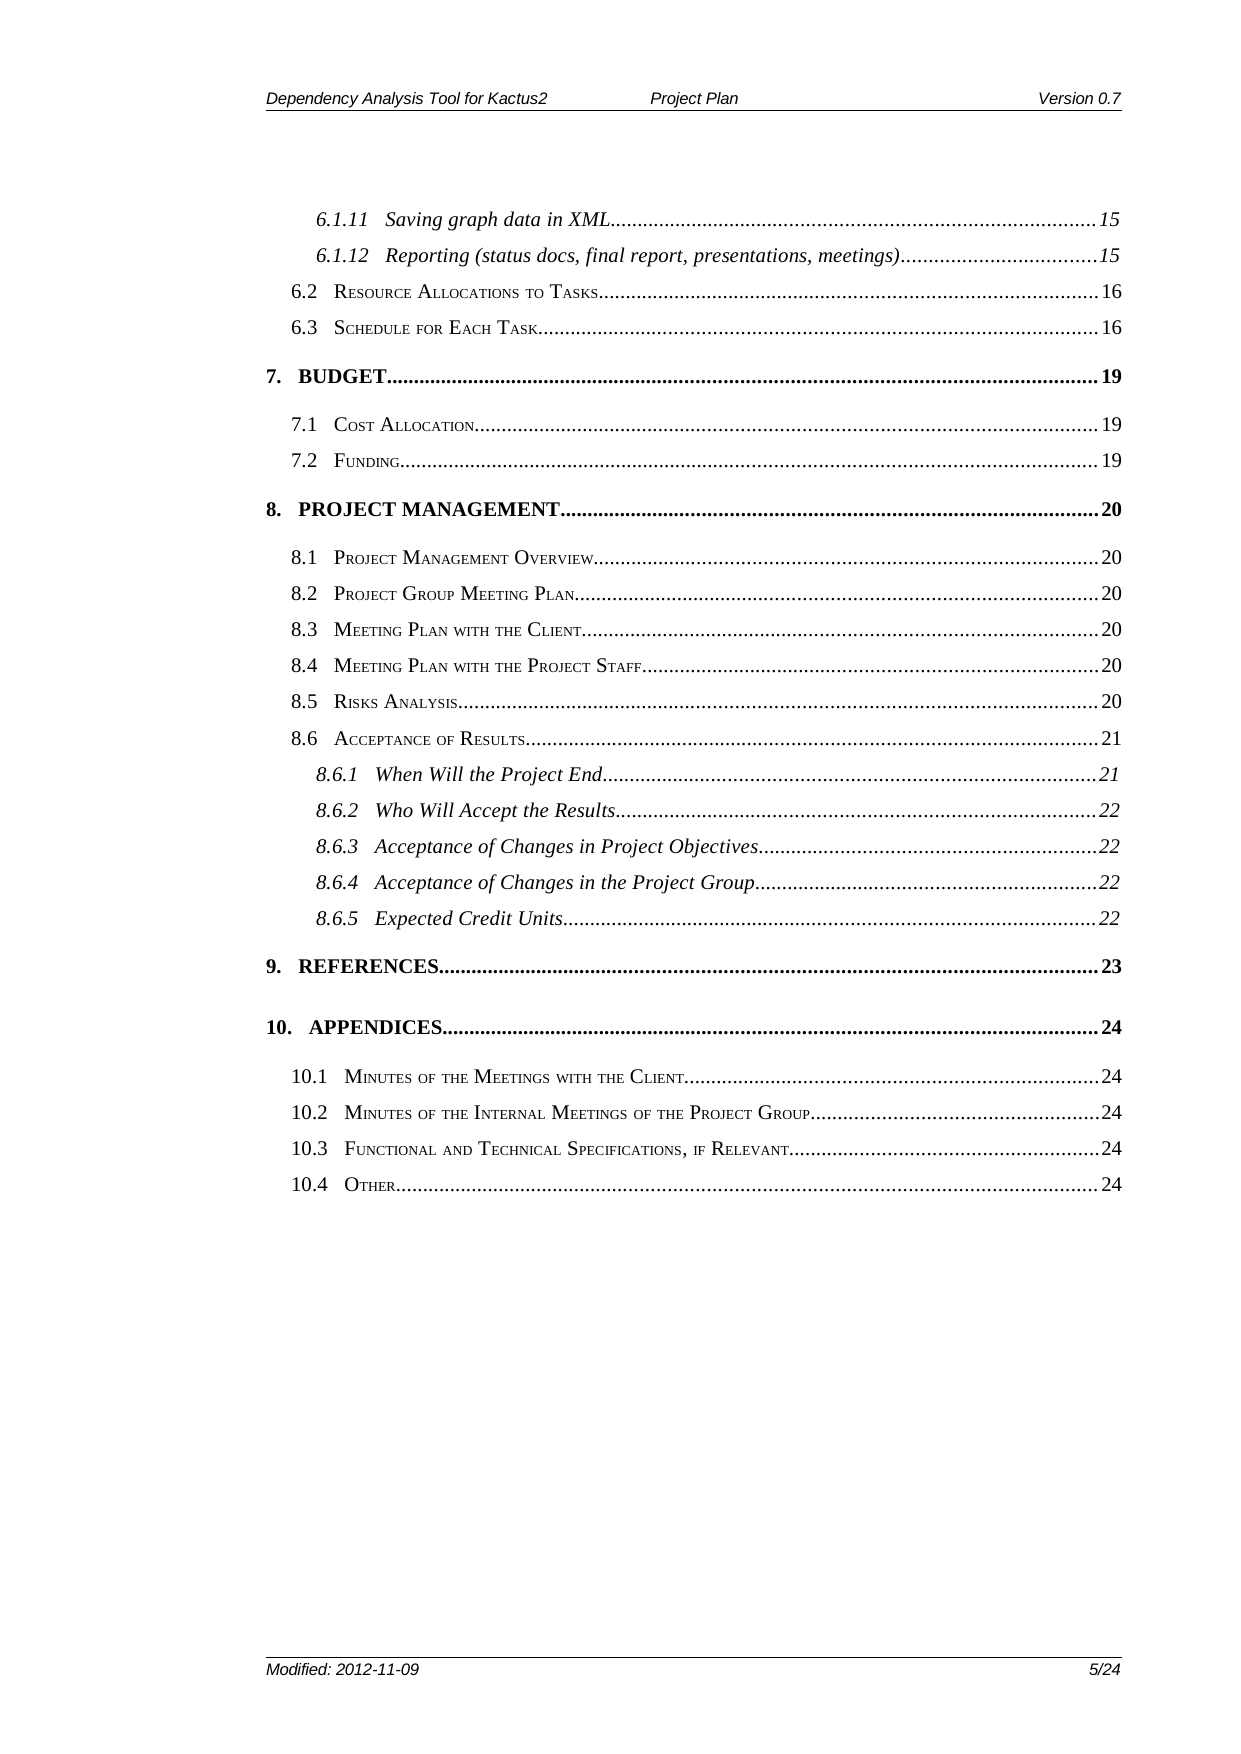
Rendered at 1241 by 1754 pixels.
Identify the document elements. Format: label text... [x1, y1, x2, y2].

text 7.2 Funding 19 [291, 448, 1122, 472]
text 9. References 23 [266, 954, 1122, 978]
text 8.6.4 Acceptance of Changes in the Project Group 22 [316, 869, 1122, 893]
text 8.6.2 Who Will Accept the Results 22 [316, 797, 1122, 821]
text 8.6.5 Expected Credit Units 22 [316, 906, 1122, 929]
text 6.1.12 Reporting (status docs, final report, presentations, meetings) 15 [316, 243, 1122, 267]
text 8.1 Project Management Overview 20 [291, 545, 1122, 569]
text 8.2 Project Group Meeting Plan 20 [291, 581, 1122, 605]
text 8. Project Management 20 [266, 497, 1122, 521]
text 8.6.1 When Will the Project End 21 [316, 761, 1122, 785]
text 6.1.11 Saving graph data in XML 15 [316, 207, 1122, 231]
text 8.3 Meeting Plan with the Client 20 [291, 617, 1122, 641]
text 8.6.3 Acceptance of Changes in Project Objectives 22 [316, 833, 1122, 857]
text 7.1 Cost Allocation 19 [291, 412, 1122, 436]
text 10.1 Minutes of the Meetings with the Client 24 [291, 1064, 1122, 1088]
text 10.4 Other 24 [291, 1172, 1122, 1196]
text 6.2 Resource Allocations to Tasks 16 [291, 279, 1122, 303]
text 10.2 Minutes of the Internal Meetings of the Project Group 24 [291, 1100, 1122, 1124]
text 10. Appendices 24 [266, 1015, 1122, 1039]
text 8.4 Meeting Plan with the Project Staff 20 [291, 653, 1122, 677]
text 8.6 Acceptance of Results 21 [291, 725, 1122, 749]
text 8.5 Risks Analysis 20 [291, 689, 1122, 713]
text 6.3 Schedule for Each Task 16 [291, 315, 1122, 339]
text 10.3 Functional and Technical Specifications, if Relevant 24 [291, 1136, 1122, 1160]
text 7. Budget 19 [266, 363, 1122, 387]
